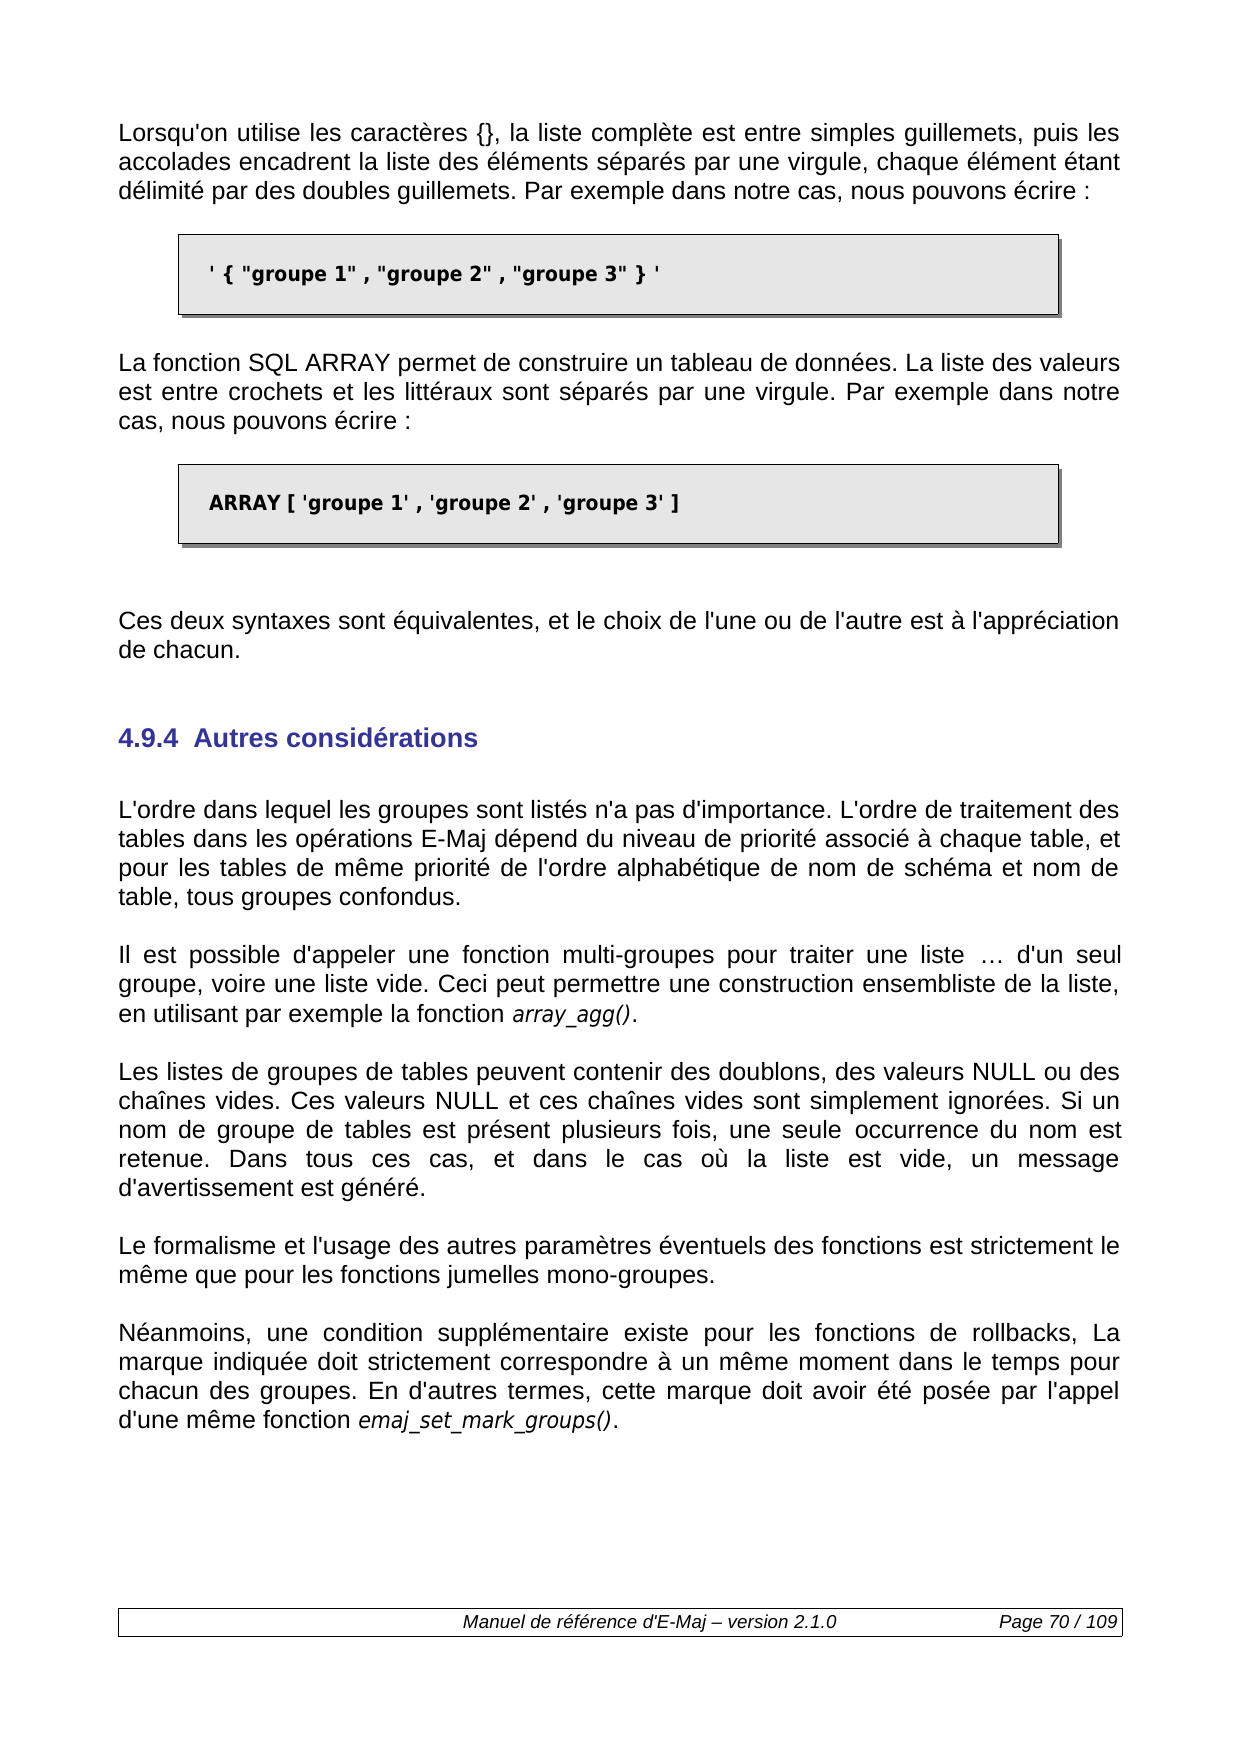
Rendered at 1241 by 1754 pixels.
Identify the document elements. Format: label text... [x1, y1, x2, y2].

text L'ordre dans lequel les groupes sont listés n'a pas d'importance. L'ordre de traitement des tables dans les opérations E-Maj dépend du niveau de priorité associé à chaque table, et pour les tables de même priorité de l'ordre alphabétique de nom de schéma et nom de table, tous groupes confondus. [118, 795, 1122, 911]
text ' { "groupe 1" , "groupe 2" , "groupe 3" } ' [179, 259, 1058, 283]
text Ces deux syntaxes sont équivalentes, et le choix de l'une ou de l'autre est à l'appréciation de chacun. [118, 606, 1122, 664]
text Le formalisme et l'usage des autres paramètres éventuels des fonctions est strictement le même que pour les fonctions jumelles mono-groupes. [118, 1231, 1122, 1289]
text La fonction SQL ARRAY permet de construire un tableau de données. La liste des valeurs est entre crochets et les littéraux sont séparés par une virgule. Par exemple dans notre cas, nous pouvons écrire : [118, 348, 1122, 435]
text Néanmoins, une condition supplémentaire existe pour les fonctions de rollbacks, La marque indiquée doit strictement correspondre à un même moment dans le temps pour chacun des groupes. En d'autres termes, cette marque doit avoir été posée par l'appel d'une même fonction emaj_set_mark_groups(). [118, 1318, 1122, 1434]
text ARRAY [ 'groupe 1' , 'groupe 2' , 'groupe 3' ] [179, 488, 1058, 513]
text Il est possible d'appeler une fonction multi-groupes pour traiter une liste … d'un seul groupe, voire une liste vide. Ceci peut permettre une construction ensembliste de la liste, en utilisant par exemple la fonction array_agg(). [118, 940, 1122, 1027]
subtitle Autres considérations [118, 722, 1122, 753]
text Les listes de groupes de tables peuvent contenir des doublons, des valeurs NULL ou des chaînes vides. Ces valeurs NULL et ces chaînes vides sont simplement ignorées. Si un nom de groupe de tables est présent plusieurs fois, une seule occurrence du nom est retenue. Dans tous ces cas, et dans le cas où la liste est vide, un message d'avertissement est généré. [118, 1057, 1122, 1202]
text Lorsqu'on utilise les caractères {}, la liste complète est entre simples guillemets, puis les accolades encadrent la liste des éléments séparés par une virgule, chaque élément étant délimité par des doubles guillemets. Par exemple dans notre cas, nous pouvons écrire : [118, 118, 1122, 205]
